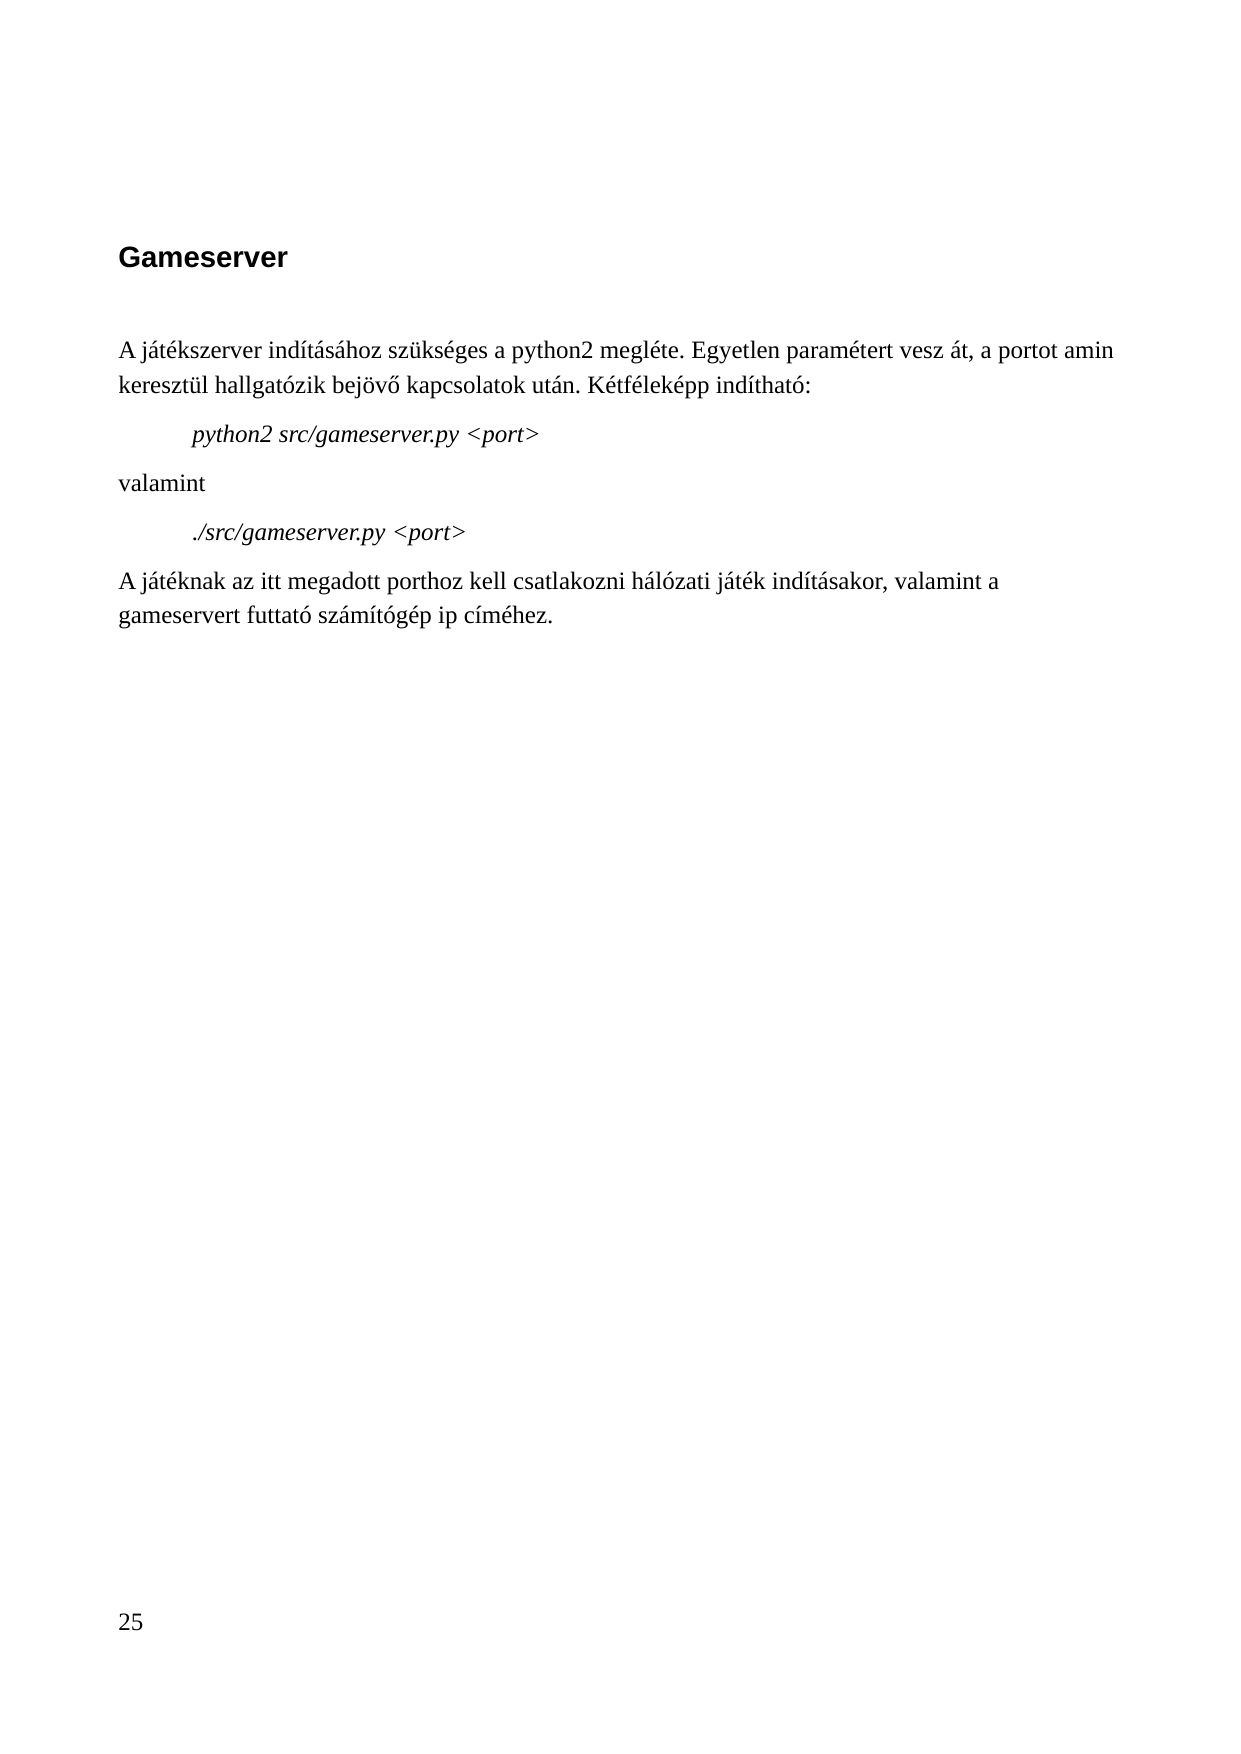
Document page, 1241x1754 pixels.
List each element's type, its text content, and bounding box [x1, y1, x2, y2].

text valamint [118, 468, 1122, 497]
text A játékszerver indításához szükséges a python2 megléte. Egyetlen paramétert vesz át, a portot amin keresztül hallgatózik bejövő kapcsolatok után. Kétféleképp indítható: [118, 335, 1122, 398]
subtitle Gameserver [118, 240, 1122, 274]
text ./src/gameserver.py <port> [118, 517, 1122, 546]
text A játéknak az itt megadott porthoz kell csatlakozni hálózati játék indításakor, valamint a gameservert futtató számítógép ip címéhez. [118, 566, 1122, 629]
text python2 src/gameserver.py <port> [118, 419, 1122, 448]
